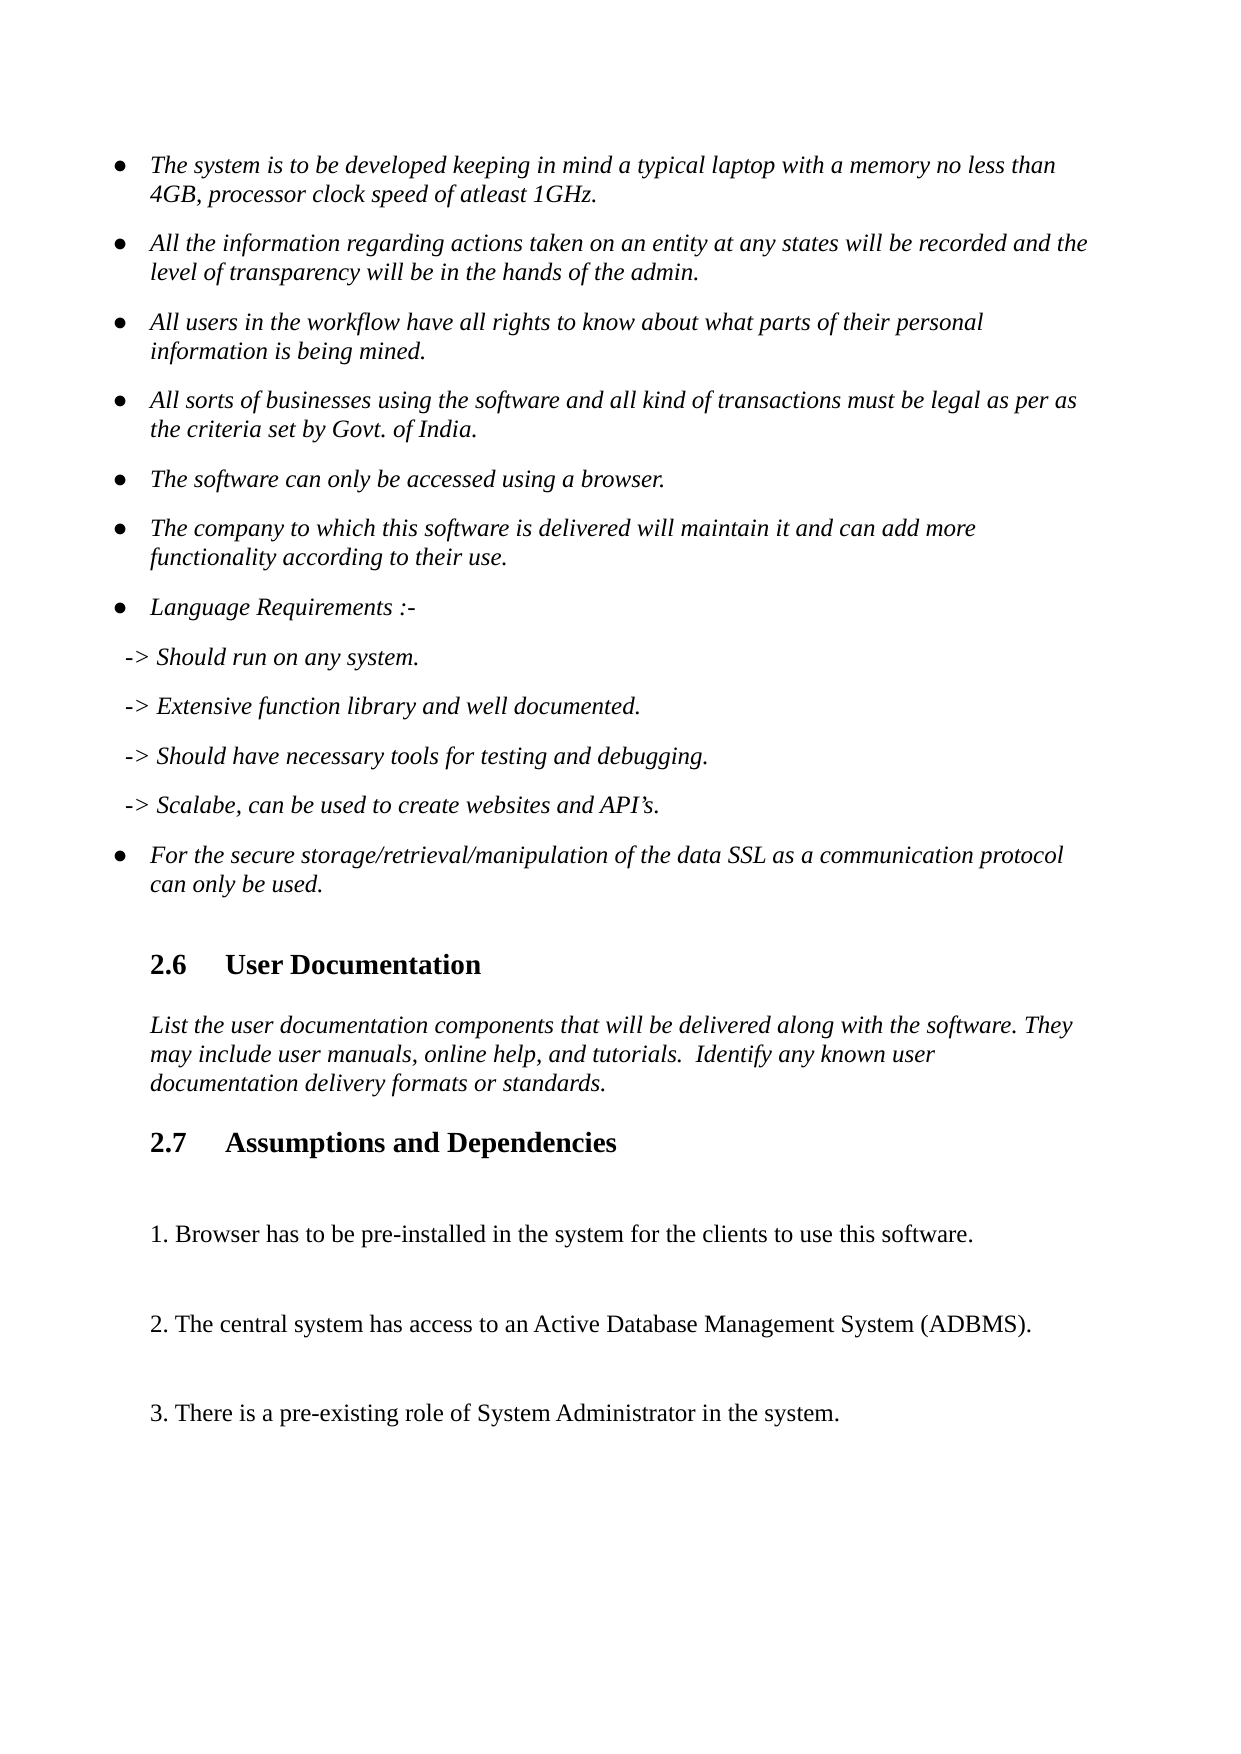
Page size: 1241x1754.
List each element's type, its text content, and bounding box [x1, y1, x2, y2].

list The software can only be accessed using a browser. [112, 464, 1090, 493]
list The system is to be developed keeping in mind a typical laptop with a memory no less than 4GB, processor clock speed of atleast 1GHz. [112, 150, 1090, 208]
text 1. Browser has to be pre-installed in the system for the clients to use this software. [150, 1217, 1090, 1249]
text -> Should run on any system. [112, 642, 1090, 670]
subtitle 2.6 User Documentation [150, 947, 1090, 981]
text -> Extensive function library and well documented. [112, 691, 1090, 720]
list All the information regarding actions taken on an entity at any states will be recorded and the level of transparency will be in the hands of the admin. [112, 228, 1090, 286]
list All users in the workflow have all rights to know about what parts of their personal information is being mined. [112, 307, 1090, 364]
subtitle 2.7 Assumptions and Dependencies [150, 1126, 1090, 1159]
list For the secure storage/retrieval/manipulation of the data SSL as a communication protocol can only be used. [112, 840, 1090, 897]
text List the user documentation components that will be delivered along with the software. They may include user manuals, online help, and tutorials. Identify any known user documentation delivery formats or standards. [150, 1010, 1090, 1096]
text 2. The central system has access to an Active Database Management System (ADBMS). [150, 1307, 1090, 1338]
list The company to which this software is delivered will maintain it and can add more functionality according to their use. [112, 513, 1090, 571]
text 3. There is a pre-existing role of System Administrator in the system. [150, 1397, 1090, 1428]
text -> Scalabe, can be used to create websites and API’s. [112, 790, 1090, 819]
list All sorts of businesses using the software and all kind of transactions must be legal as per as the criteria set by Govt. of India. [112, 385, 1090, 443]
text -> Should have necessary tools for testing and debugging. [112, 741, 1090, 769]
list Language Requirements :- [112, 592, 1090, 621]
